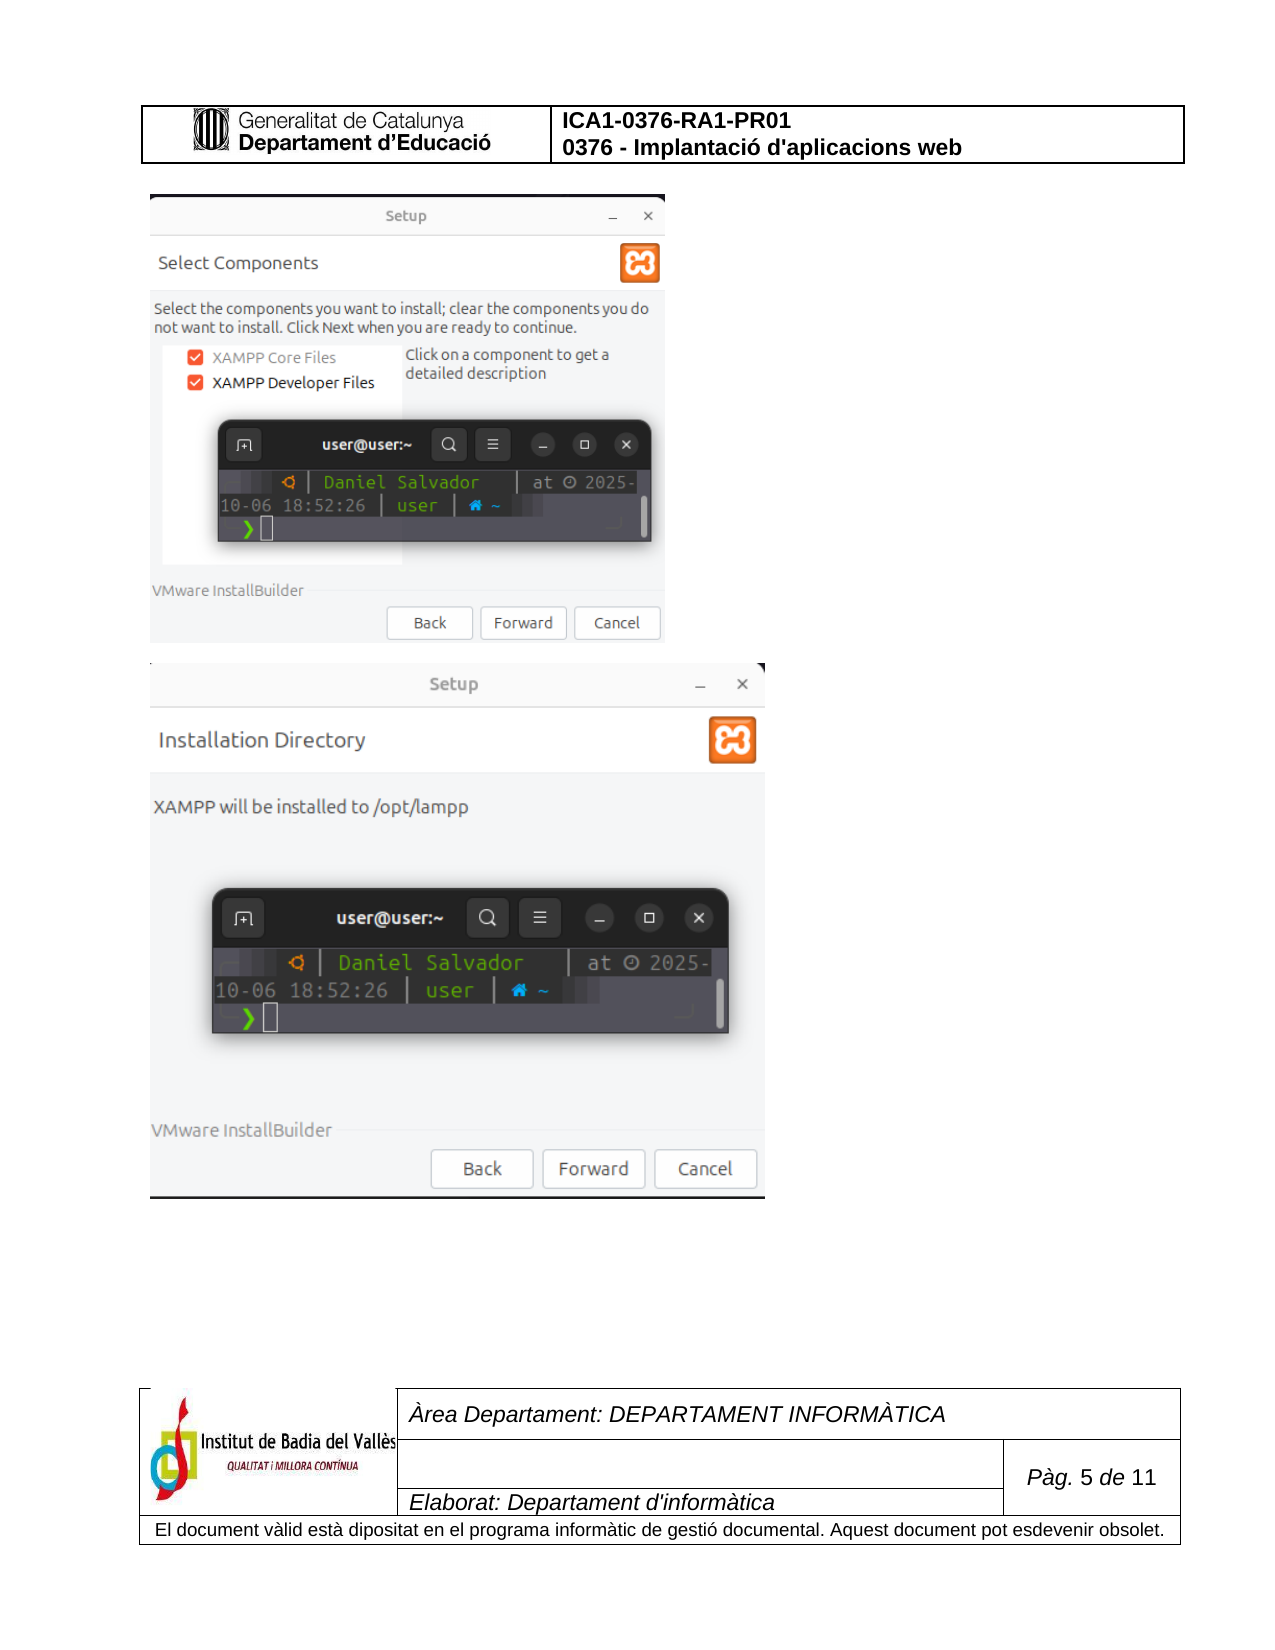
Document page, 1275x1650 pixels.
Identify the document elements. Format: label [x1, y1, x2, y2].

picture [150, 194, 665, 643]
picture [150, 663, 765, 1199]
picture [150, 1388, 396, 1510]
picture [193, 107, 491, 155]
